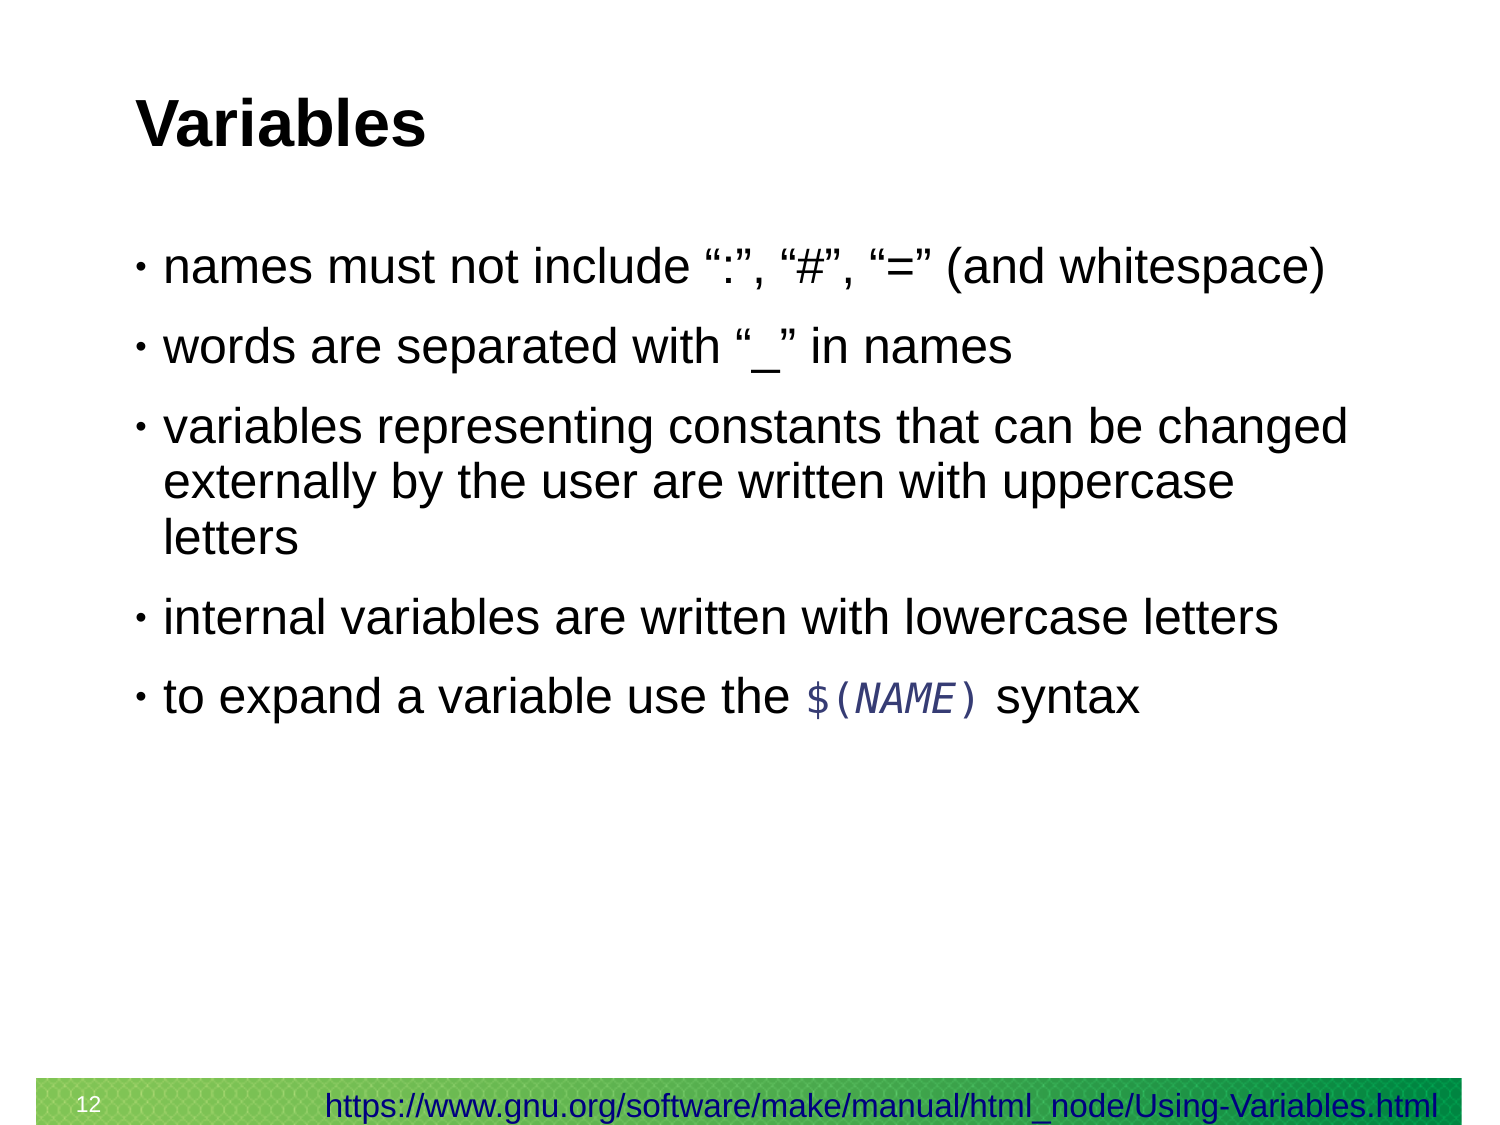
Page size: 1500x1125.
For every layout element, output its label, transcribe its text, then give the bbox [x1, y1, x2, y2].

list names must not include “:”, “#”, “=” (and whitespace) words are separated with “_” in names variables representing constants that can be changed externally by the user are written with uppercase letters internal variables are written with lowercase letters to expand a variable use the $(NAME) syntax [135, 238, 1372, 982]
text_box https://www.gnu.org/software/make/manual/html_node/Using-Variables.html [310, 1080, 1456, 1125]
picture [36, 1078, 1462, 1125]
title Variables [135, 41, 1372, 204]
